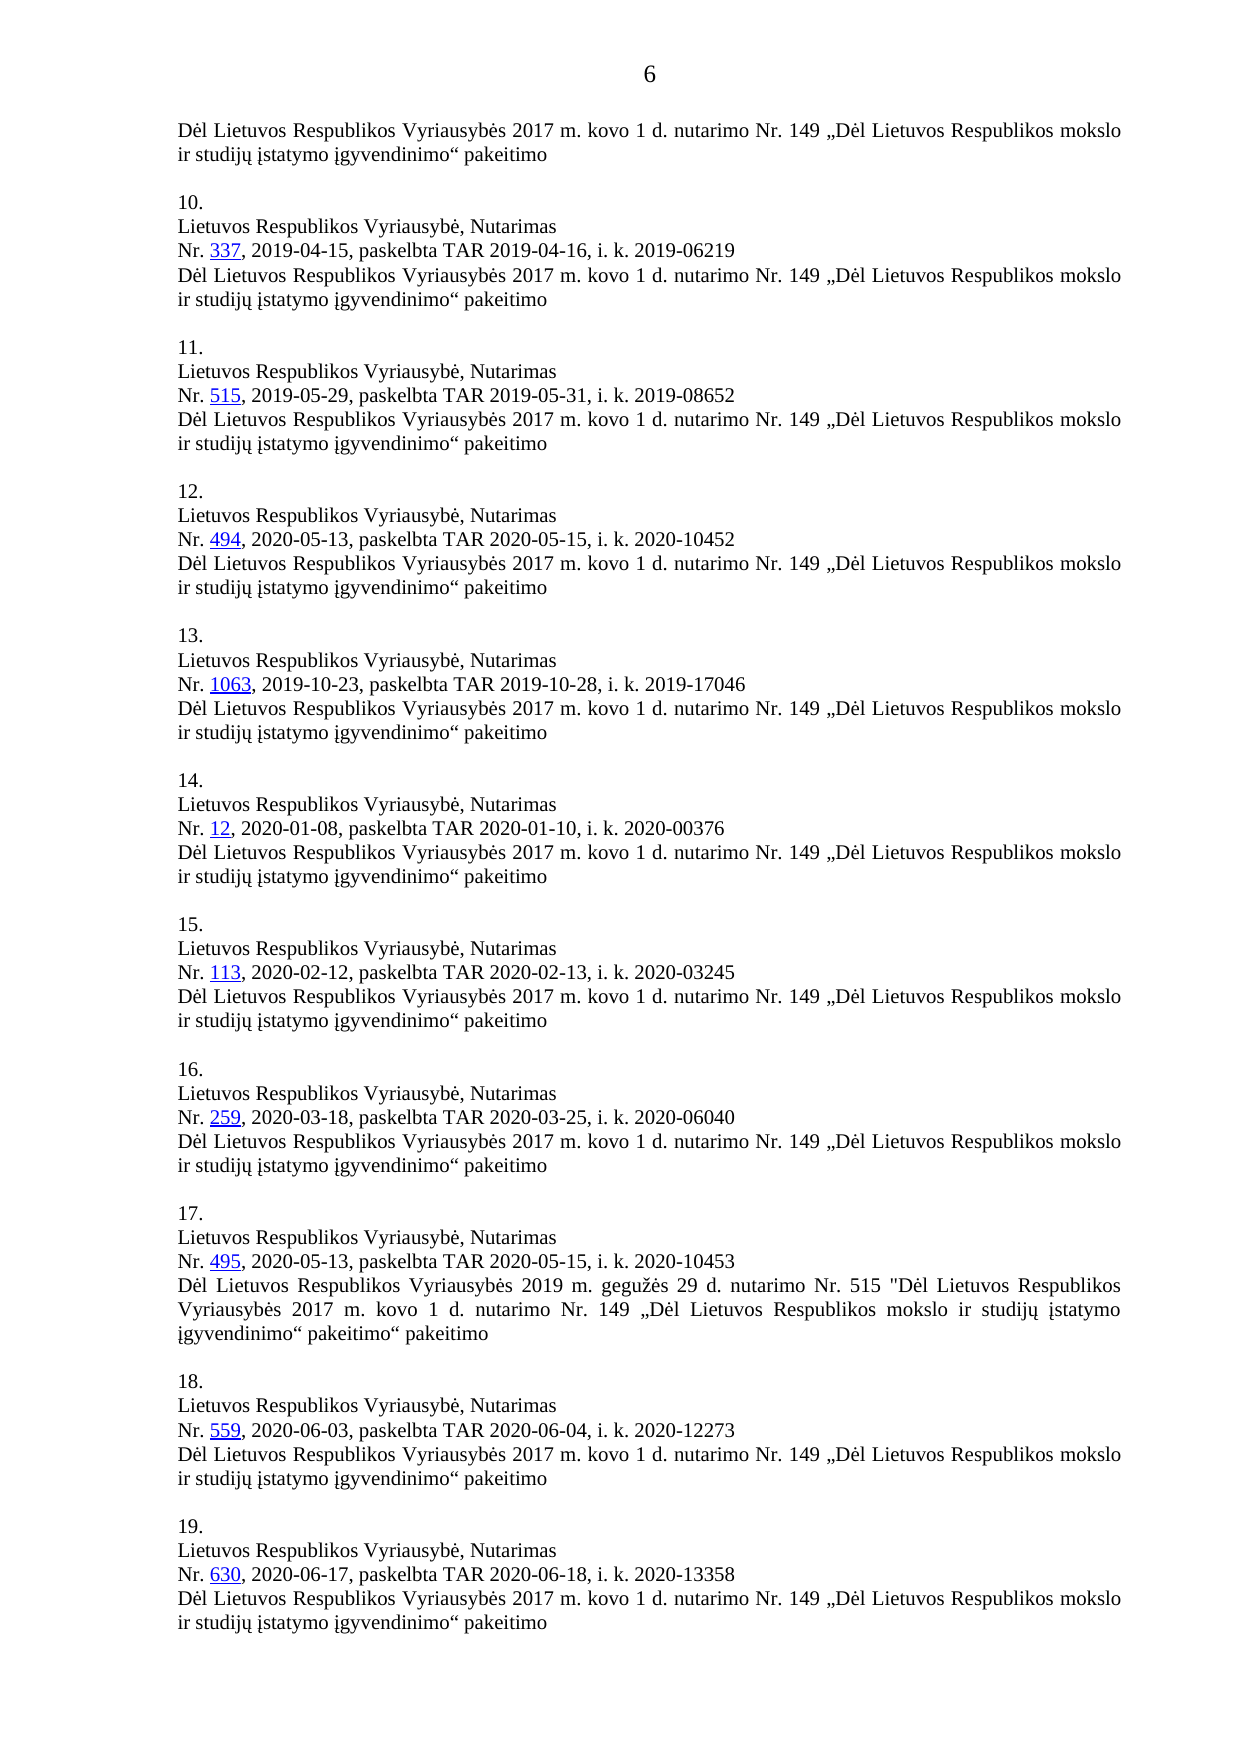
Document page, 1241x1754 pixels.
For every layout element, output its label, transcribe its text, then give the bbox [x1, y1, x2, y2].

text Nr. 630, 2020-06-17, paskelbta TAR 2020-06-18, i. k. 2020-13358 [177, 1562, 1122, 1586]
text Nr. 515, 2019-05-29, paskelbta TAR 2019-05-31, i. k. 2019-08652 [177, 383, 1122, 407]
text 12. [177, 479, 1122, 503]
text 13. [177, 623, 1122, 647]
text Lietuvos Respublikos Vyriausybė, Nutarimas [177, 214, 1122, 238]
text 18. [177, 1369, 1122, 1393]
text 11. [177, 335, 1122, 359]
text Dėl Lietuvos Respublikos Vyriausybės 2017 m. kovo 1 d. nutarimo Nr. 149 „Dėl Lietuvos Respublikos mokslo ir studijų įstatymo įgyvendinimo“ pakeitimo [177, 1586, 1122, 1634]
text Dėl Lietuvos Respublikos Vyriausybės 2017 m. kovo 1 d. nutarimo Nr. 149 „Dėl Lietuvos Respublikos mokslo ir studijų įstatymo įgyvendinimo“ pakeitimo [177, 1442, 1122, 1490]
text Dėl Lietuvos Respublikos Vyriausybės 2017 m. kovo 1 d. nutarimo Nr. 149 „Dėl Lietuvos Respublikos mokslo ir studijų įstatymo įgyvendinimo“ pakeitimo [177, 696, 1122, 744]
text Lietuvos Respublikos Vyriausybė, Nutarimas [177, 1538, 1122, 1562]
text Dėl Lietuvos Respublikos Vyriausybės 2017 m. kovo 1 d. nutarimo Nr. 149 „Dėl Lietuvos Respublikos mokslo ir studijų įstatymo įgyvendinimo“ pakeitimo [177, 262, 1122, 311]
text 19. [177, 1514, 1122, 1538]
text Nr. 495, 2020-05-13, paskelbta TAR 2020-05-15, i. k. 2020-10453 [177, 1249, 1122, 1273]
text Nr. 12, 2020-01-08, paskelbta TAR 2020-01-10, i. k. 2020-00376 [177, 816, 1122, 840]
text Lietuvos Respublikos Vyriausybė, Nutarimas [177, 1225, 1122, 1249]
text Nr. 259, 2020-03-18, paskelbta TAR 2020-03-25, i. k. 2020-06040 [177, 1105, 1122, 1129]
text Nr. 494, 2020-05-13, paskelbta TAR 2020-05-15, i. k. 2020-10452 [177, 527, 1122, 551]
text Dėl Lietuvos Respublikos Vyriausybės 2017 m. kovo 1 d. nutarimo Nr. 149 „Dėl Lietuvos Respublikos mokslo ir studijų įstatymo įgyvendinimo“ pakeitimo [177, 1129, 1122, 1177]
text Dėl Lietuvos Respublikos Vyriausybės 2017 m. kovo 1 d. nutarimo Nr. 149 „Dėl Lietuvos Respublikos mokslo ir studijų įstatymo įgyvendinimo“ pakeitimo [177, 407, 1122, 455]
text Dėl Lietuvos Respublikos Vyriausybės 2017 m. kovo 1 d. nutarimo Nr. 149 „Dėl Lietuvos Respublikos mokslo ir studijų įstatymo įgyvendinimo“ pakeitimo [177, 118, 1122, 166]
text Nr. 113, 2020-02-12, paskelbta TAR 2020-02-13, i. k. 2020-03245 [177, 960, 1122, 984]
text Dėl Lietuvos Respublikos Vyriausybės 2017 m. kovo 1 d. nutarimo Nr. 149 „Dėl Lietuvos Respublikos mokslo ir studijų įstatymo įgyvendinimo“ pakeitimo [177, 984, 1122, 1032]
text Lietuvos Respublikos Vyriausybė, Nutarimas [177, 647, 1122, 672]
text Lietuvos Respublikos Vyriausybė, Nutarimas [177, 792, 1122, 816]
text Nr. 1063, 2019-10-23, paskelbta TAR 2019-10-28, i. k. 2019-17046 [177, 672, 1122, 696]
text 16. [177, 1057, 1122, 1081]
text 15. [177, 912, 1122, 936]
text Dėl Lietuvos Respublikos Vyriausybės 2017 m. kovo 1 d. nutarimo Nr. 149 „Dėl Lietuvos Respublikos mokslo ir studijų įstatymo įgyvendinimo“ pakeitimo [177, 551, 1122, 599]
text Lietuvos Respublikos Vyriausybė, Nutarimas [177, 1393, 1122, 1417]
text Dėl Lietuvos Respublikos Vyriausybės 2019 m. gegužės 29 d. nutarimo Nr. 515 "Dėl Lietuvos Respublikos Vyriausybės 2017 m. kovo 1 d. nutarimo Nr. 149 „Dėl Lietuvos Respublikos mokslo ir studijų įstatymo įgyvendinimo“ pakeitimo“ pakeitimo [177, 1273, 1122, 1345]
text Lietuvos Respublikos Vyriausybė, Nutarimas [177, 936, 1122, 960]
text 10. [177, 190, 1122, 214]
text Lietuvos Respublikos Vyriausybė, Nutarimas [177, 503, 1122, 527]
text Lietuvos Respublikos Vyriausybė, Nutarimas [177, 1081, 1122, 1105]
text Lietuvos Respublikos Vyriausybė, Nutarimas [177, 359, 1122, 383]
text 14. [177, 768, 1122, 792]
text Dėl Lietuvos Respublikos Vyriausybės 2017 m. kovo 1 d. nutarimo Nr. 149 „Dėl Lietuvos Respublikos mokslo ir studijų įstatymo įgyvendinimo“ pakeitimo [177, 840, 1122, 888]
text Nr. 337, 2019-04-15, paskelbta TAR 2019-04-16, i. k. 2019-06219 [177, 238, 1122, 262]
text 17. [177, 1201, 1122, 1225]
text Nr. 559, 2020-06-03, paskelbta TAR 2020-06-04, i. k. 2020-12273 [177, 1417, 1122, 1442]
